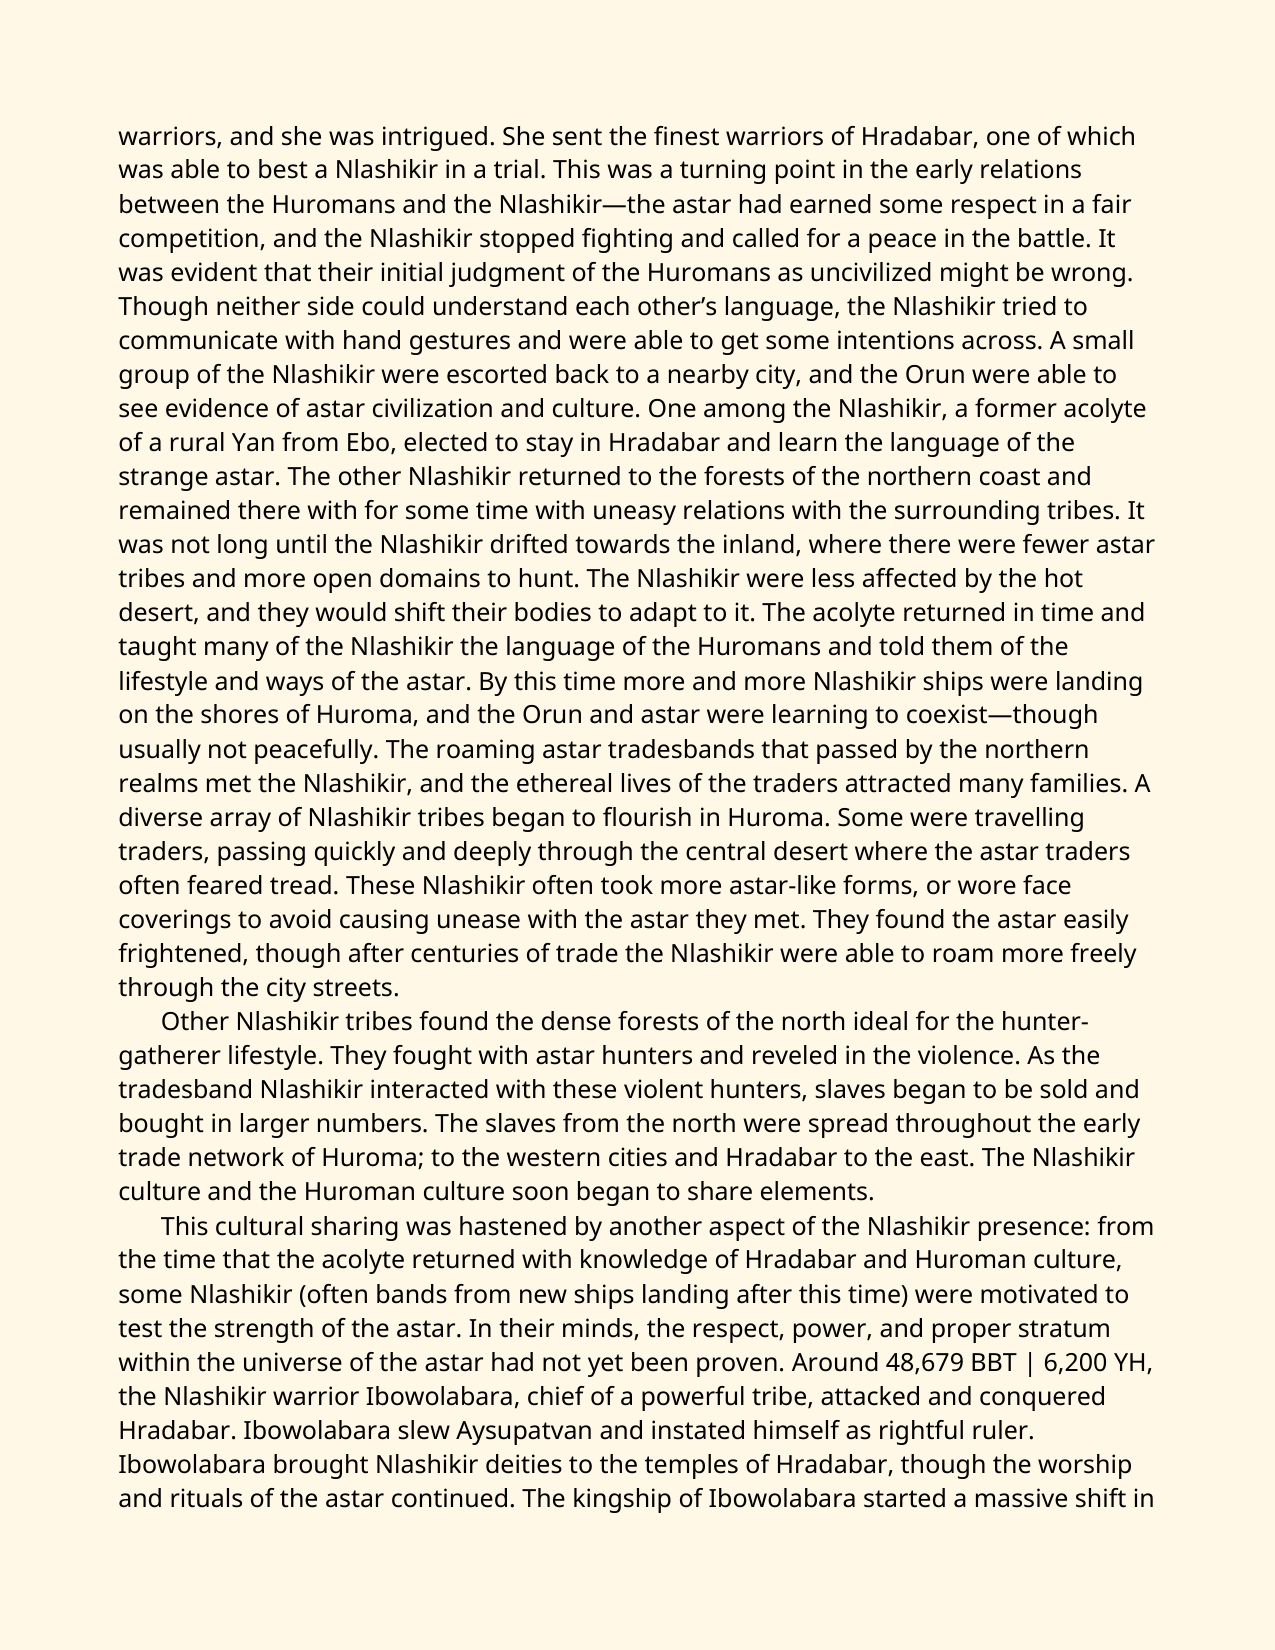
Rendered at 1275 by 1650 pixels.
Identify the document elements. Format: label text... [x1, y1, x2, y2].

text warriors, and she was intrigued. She sent the finest warriors of Hradabar, one of which was able to best a Nlashikir in a trial. This was a turning point in the early relations between the Huromans and the Nlashikir—the astar had earned some respect in a fair competition, and the Nlashikir stopped fighting and called for a peace in the battle. It was evident that their initial judgment of the Huromans as uncivilized might be wrong. Though neither side could understand each other’s language, the Nlashikir tried to communicate with hand gestures and were able to get some intentions across. A small group of the Nlashikir were escorted back to a nearby city, and the Orun were able to see evidence of astar civilization and culture. One among the Nlashikir, a former acolyte of a rural Yan from Ebo, elected to stay in Hradabar and learn the language of the strange astar. The other Nlashikir returned to the forests of the northern coast and remained there with for some time with uneasy relations with the surrounding tribes. It was not long until the Nlashikir drifted towards the inland, where there were fewer astar tribes and more open domains to hunt. The Nlashikir were less affected by the hot desert, and they would shift their bodies to adapt to it. The acolyte returned in time and taught many of the Nlashikir the language of the Huromans and told them of the lifestyle and ways of the astar. By this time more and more Nlashikir ships were landing on the shores of Huroma, and the Orun and astar were learning to coexist—though usually not peacefully. The roaming astar tradesbands that passed by the northern realms met the Nlashikir, and the ethereal lives of the traders attracted many families. A diverse array of Nlashikir tribes began to flourish in Huroma. Some were travelling traders, passing quickly and deeply through the central desert where the astar traders often feared tread. These Nlashikir often took more astar-like forms, or wore face coverings to avoid causing unease with the astar they met. They found the astar easily frightened, though after centuries of trade the Nlashikir were able to roam more freely through the city streets. [118, 118, 1157, 1004]
text Other Nlashikir tribes found the dense forests of the north ideal for the hunter-gatherer lifestyle. They fought with astar hunters and reveled in the violence. As the tradesband Nlashikir interacted with these violent hunters, slaves began to be sold and bought in larger numbers. The slaves from the north were spread throughout the early trade network of Huroma; to the western cities and Hradabar to the east. The Nlashikir culture and the Huroman culture soon began to share elements. [118, 1004, 1157, 1208]
text This cultural sharing was hastened by another aspect of the Nlashikir presence: from the time that the acolyte returned with knowledge of Hradabar and Huroman culture, some Nlashikir (often bands from new ships landing after this time) were motivated to test the strength of the astar. In their minds, the respect, power, and proper stratum within the universe of the astar had not yet been proven. Around 48,679 BBT | 6,200 YH, the Nlashikir warrior Ibowolabara, chief of a powerful tribe, attacked and conquered Hradabar. Ibowolabara slew Aysupatvan and instated himself as rightful ruler. Ibowolabara brought Nlashikir deities to the temples of Hradabar, though the worship and rituals of the astar continued. The kingship of Ibowolabara started a massive shift in [118, 1208, 1157, 1515]
